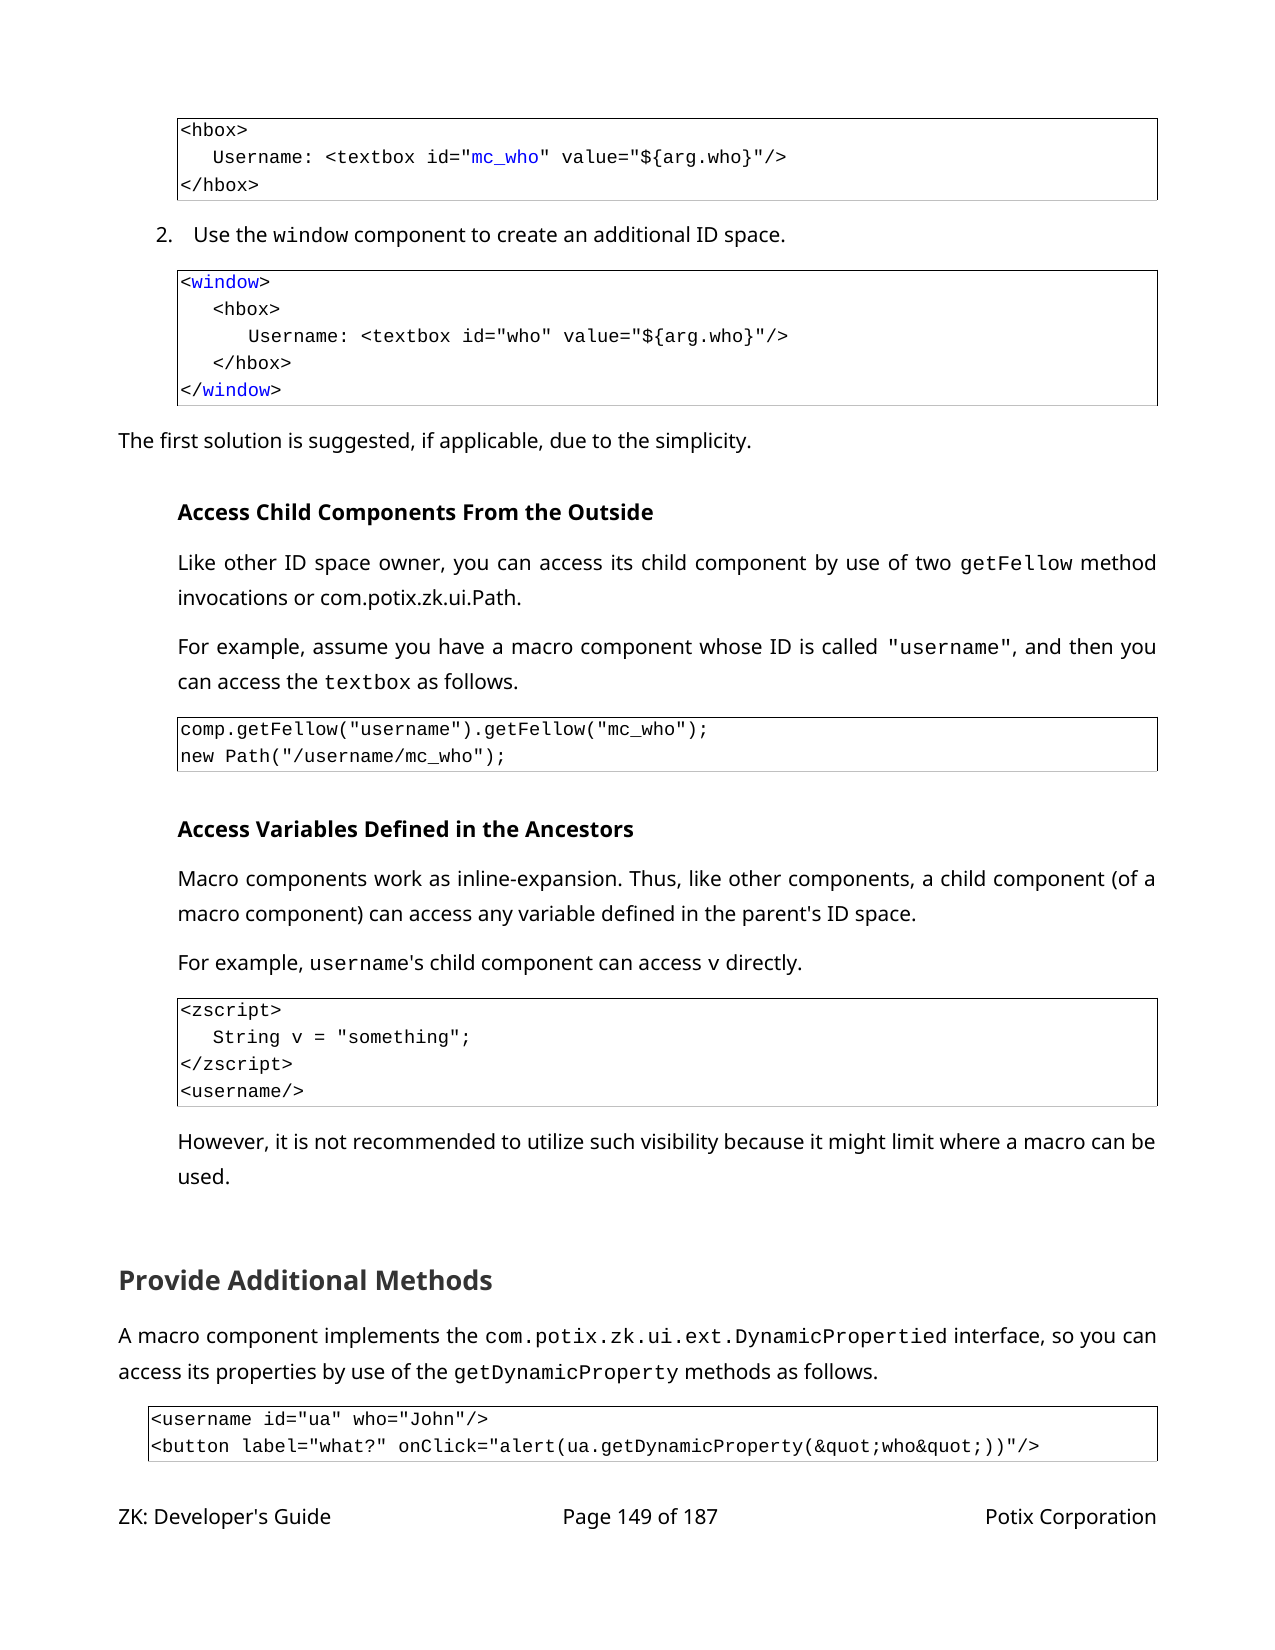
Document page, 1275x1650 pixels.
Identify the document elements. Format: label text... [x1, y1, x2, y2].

text <username/> [178, 1079, 1157, 1106]
subtitle Access Child Components From the Outside [177, 497, 1157, 527]
text A macro component implements the com.potix.zk.ui.ext.DynamicPropertied interface, so you can access its properties by use of the getDynamicProperty methods as follows. [118, 1322, 1157, 1386]
text </window> [178, 378, 1157, 405]
list Use the window component to create an additional ID space. [156, 220, 1157, 249]
text </hbox> [178, 172, 1157, 200]
text comp.getFellow("username").getFellow("mc_who"); [178, 718, 1157, 741]
text Macro components work as inline-expansion. Thus, like other components, a child component (of a macro component) can access any variable defined in the parent's ID space. [177, 864, 1157, 928]
text For example, assume you have a macro component whose ID is called "username", and then you can access the textbox as follows. [177, 632, 1157, 696]
subtitle Access Variables Defined in the Ancestors [177, 814, 1157, 844]
text However, it is not recommended to utilize such visibility because it might limit where a macro can be used. [177, 1127, 1157, 1190]
text The first solution is suggested, if applicable, due to the simplicity. [118, 426, 1157, 454]
text new Path("/username/mc_who"); [178, 744, 1157, 771]
text </zscript> [178, 1052, 1157, 1076]
text Username: <textbox id="who" value="${arg.who}"/> [178, 324, 1157, 348]
subtitle Provide Additional Methods [118, 1261, 1157, 1298]
text <button label="what?" onClick="alert(ua.getDynamicProperty(&quot;who&quot;))"/> [149, 1433, 1157, 1461]
text <window> [178, 271, 1157, 294]
text Username: <textbox id="mc_who" value="${arg.who}"/> [178, 145, 1157, 169]
text <hbox> [178, 119, 1157, 142]
text Like other ID space owner, you can access its child component by use of two getFellow method invocations or com.potix.zk.ui.Path. [177, 548, 1157, 611]
text </hbox> [178, 351, 1157, 375]
text String v = "something"; [178, 1025, 1157, 1049]
text <hbox> [178, 297, 1157, 321]
text <username id="ua" who="John"/> [149, 1407, 1157, 1431]
text <zscript> [178, 999, 1157, 1022]
text For example, username's child component can access v directly. [177, 948, 1157, 977]
